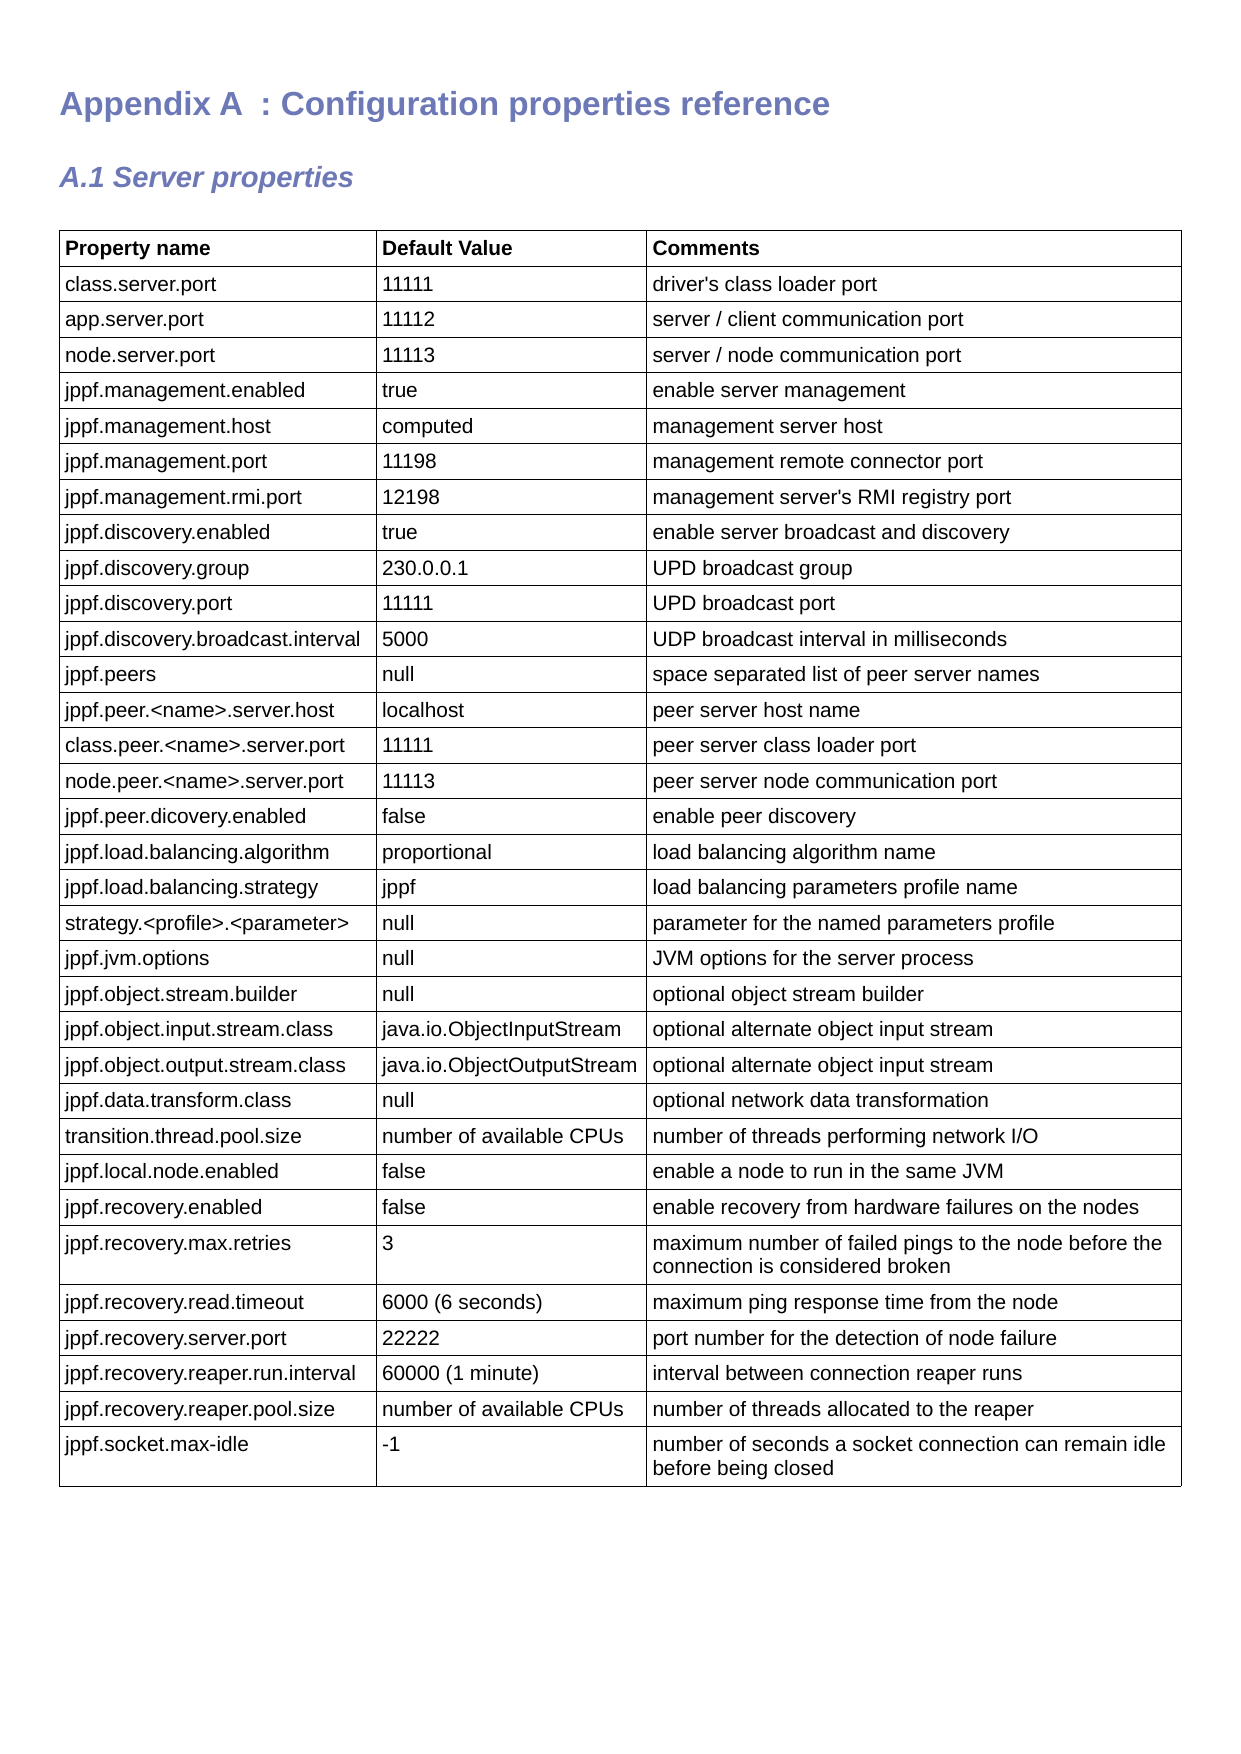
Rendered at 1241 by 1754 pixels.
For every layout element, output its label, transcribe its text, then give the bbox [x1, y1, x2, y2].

table_cell maximum ping response time from the node [647, 1285, 1181, 1319]
table_cell transition.thread.pool.size [60, 1119, 376, 1153]
table_cell localhost [377, 693, 646, 727]
table_cell jppf [377, 870, 646, 905]
table_header Property name [60, 231, 376, 266]
table_cell management remote connector port [647, 444, 1181, 479]
table_cell number of threads performing network I/O [647, 1119, 1181, 1153]
table_cell 12198 [377, 480, 646, 514]
table_cell number of available CPUs [377, 1119, 646, 1153]
table_cell number of available CPUs [377, 1392, 646, 1426]
table_cell server / node communication port [647, 338, 1181, 372]
table_cell 230.0.0.1 [377, 551, 646, 585]
table_cell jppf.recovery.server.port [60, 1321, 376, 1355]
table_cell port number for the detection of node failure [647, 1321, 1181, 1355]
table_cell proportional [377, 835, 646, 869]
table_cell jppf.peer.dicovery.enabled [60, 799, 376, 834]
table_cell enable server broadcast and discovery [647, 515, 1181, 550]
table_cell 11198 [377, 444, 646, 479]
table_cell null [377, 906, 646, 940]
subtitle Server properties [59, 160, 1181, 193]
table_cell 11112 [377, 302, 646, 337]
table_cell peer server host name [647, 693, 1181, 727]
table_cell jppf.load.balancing.algorithm [60, 835, 376, 869]
table_cell load balancing algorithm name [647, 835, 1181, 869]
table_cell jppf.object.input.stream.class [60, 1012, 376, 1047]
table_cell jppf.local.node.enabled [60, 1155, 376, 1189]
table_cell jppf.data.transform.class [60, 1084, 376, 1118]
table_cell 11113 [377, 338, 646, 372]
table_cell interval between connection reaper runs [647, 1356, 1181, 1391]
table_cell 11111 [377, 586, 646, 621]
table_cell false [377, 799, 646, 834]
table_cell true [377, 373, 646, 408]
table_cell server / client communication port [647, 302, 1181, 337]
table_cell jppf.peer.<name>.server.host [60, 693, 376, 727]
table_cell load balancing parameters profile name [647, 870, 1181, 905]
table_cell jppf.management.rmi.port [60, 480, 376, 514]
table_cell enable server management [647, 373, 1181, 408]
table_cell jppf.peers [60, 657, 376, 692]
table_header Default Value [377, 231, 646, 266]
table_cell jppf.recovery.max.retries [60, 1226, 376, 1284]
table_cell node.peer.<name>.server.port [60, 764, 376, 798]
table_cell UPD broadcast port [647, 586, 1181, 621]
table_cell jppf.management.host [60, 409, 376, 443]
table_cell true [377, 515, 646, 550]
table_cell enable recovery from hardware failures on the nodes [647, 1190, 1181, 1224]
table_cell management server host [647, 409, 1181, 443]
table_cell computed [377, 409, 646, 443]
table_cell 60000 (1 minute) [377, 1356, 646, 1391]
table_cell UPD broadcast group [647, 551, 1181, 585]
table_header Comments [647, 231, 1181, 266]
table_cell space separated list of peer server names [647, 657, 1181, 692]
table_cell JVM options for the server process [647, 941, 1181, 976]
table_cell 5000 [377, 622, 646, 656]
table_cell false [377, 1155, 646, 1189]
subtitle Configuration properties reference [59, 84, 1181, 122]
table_cell optional alternate object input stream [647, 1048, 1181, 1082]
table_cell jppf.object.output.stream.class [60, 1048, 376, 1082]
table_cell maximum number of failed pings to the node before the connection is considered broken [647, 1226, 1181, 1284]
table_cell 22222 [377, 1321, 646, 1355]
table_cell UDP broadcast interval in milliseconds [647, 622, 1181, 656]
table_cell jppf.discovery.broadcast.interval [60, 622, 376, 656]
table_cell jppf.recovery.enabled [60, 1190, 376, 1224]
table_cell jppf.recovery.reaper.run.interval [60, 1356, 376, 1391]
table_cell driver's class loader port [647, 267, 1181, 301]
table_cell jppf.discovery.group [60, 551, 376, 585]
table_cell false [377, 1190, 646, 1224]
table_cell class.server.port [60, 267, 376, 301]
table_cell jppf.recovery.read.timeout [60, 1285, 376, 1319]
table_cell jppf.socket.max-idle [60, 1427, 376, 1486]
table_cell 11111 [377, 267, 646, 301]
table_cell enable a node to run in the same JVM [647, 1155, 1181, 1189]
table_cell jppf.object.stream.builder [60, 977, 376, 1011]
table_cell optional alternate object input stream [647, 1012, 1181, 1047]
table_cell 11113 [377, 764, 646, 798]
table_cell java.io.ObjectInputStream [377, 1012, 646, 1047]
table_cell enable peer discovery [647, 799, 1181, 834]
table_cell java.io.ObjectOutputStream [377, 1048, 646, 1082]
table_cell null [377, 657, 646, 692]
table_cell jppf.jvm.options [60, 941, 376, 976]
table_cell strategy.<profile>.<parameter> [60, 906, 376, 940]
table_cell jppf.load.balancing.strategy [60, 870, 376, 905]
table_cell peer server node communication port [647, 764, 1181, 798]
table_cell -1 [377, 1427, 646, 1486]
table_cell management server's RMI registry port [647, 480, 1181, 514]
table_cell jppf.management.enabled [60, 373, 376, 408]
table_cell number of threads allocated to the reaper [647, 1392, 1181, 1426]
table_cell 3 [377, 1226, 646, 1284]
table_cell jppf.discovery.port [60, 586, 376, 621]
table_cell app.server.port [60, 302, 376, 337]
table_cell node.server.port [60, 338, 376, 372]
table_cell parameter for the named parameters profile [647, 906, 1181, 940]
table_cell jppf.discovery.enabled [60, 515, 376, 550]
table_cell null [377, 977, 646, 1011]
table_cell number of seconds a socket connection can remain idle before being closed [647, 1427, 1181, 1486]
table_cell optional network data transformation [647, 1084, 1181, 1118]
table_cell jppf.recovery.reaper.pool.size [60, 1392, 376, 1426]
table_cell optional object stream builder [647, 977, 1181, 1011]
table_cell null [377, 1084, 646, 1118]
table_cell peer server class loader port [647, 728, 1181, 763]
table_cell null [377, 941, 646, 976]
table_cell 6000 (6 seconds) [377, 1285, 646, 1319]
table_cell 11111 [377, 728, 646, 763]
table_cell jppf.management.port [60, 444, 376, 479]
table_cell class.peer.<name>.server.port [60, 728, 376, 763]
